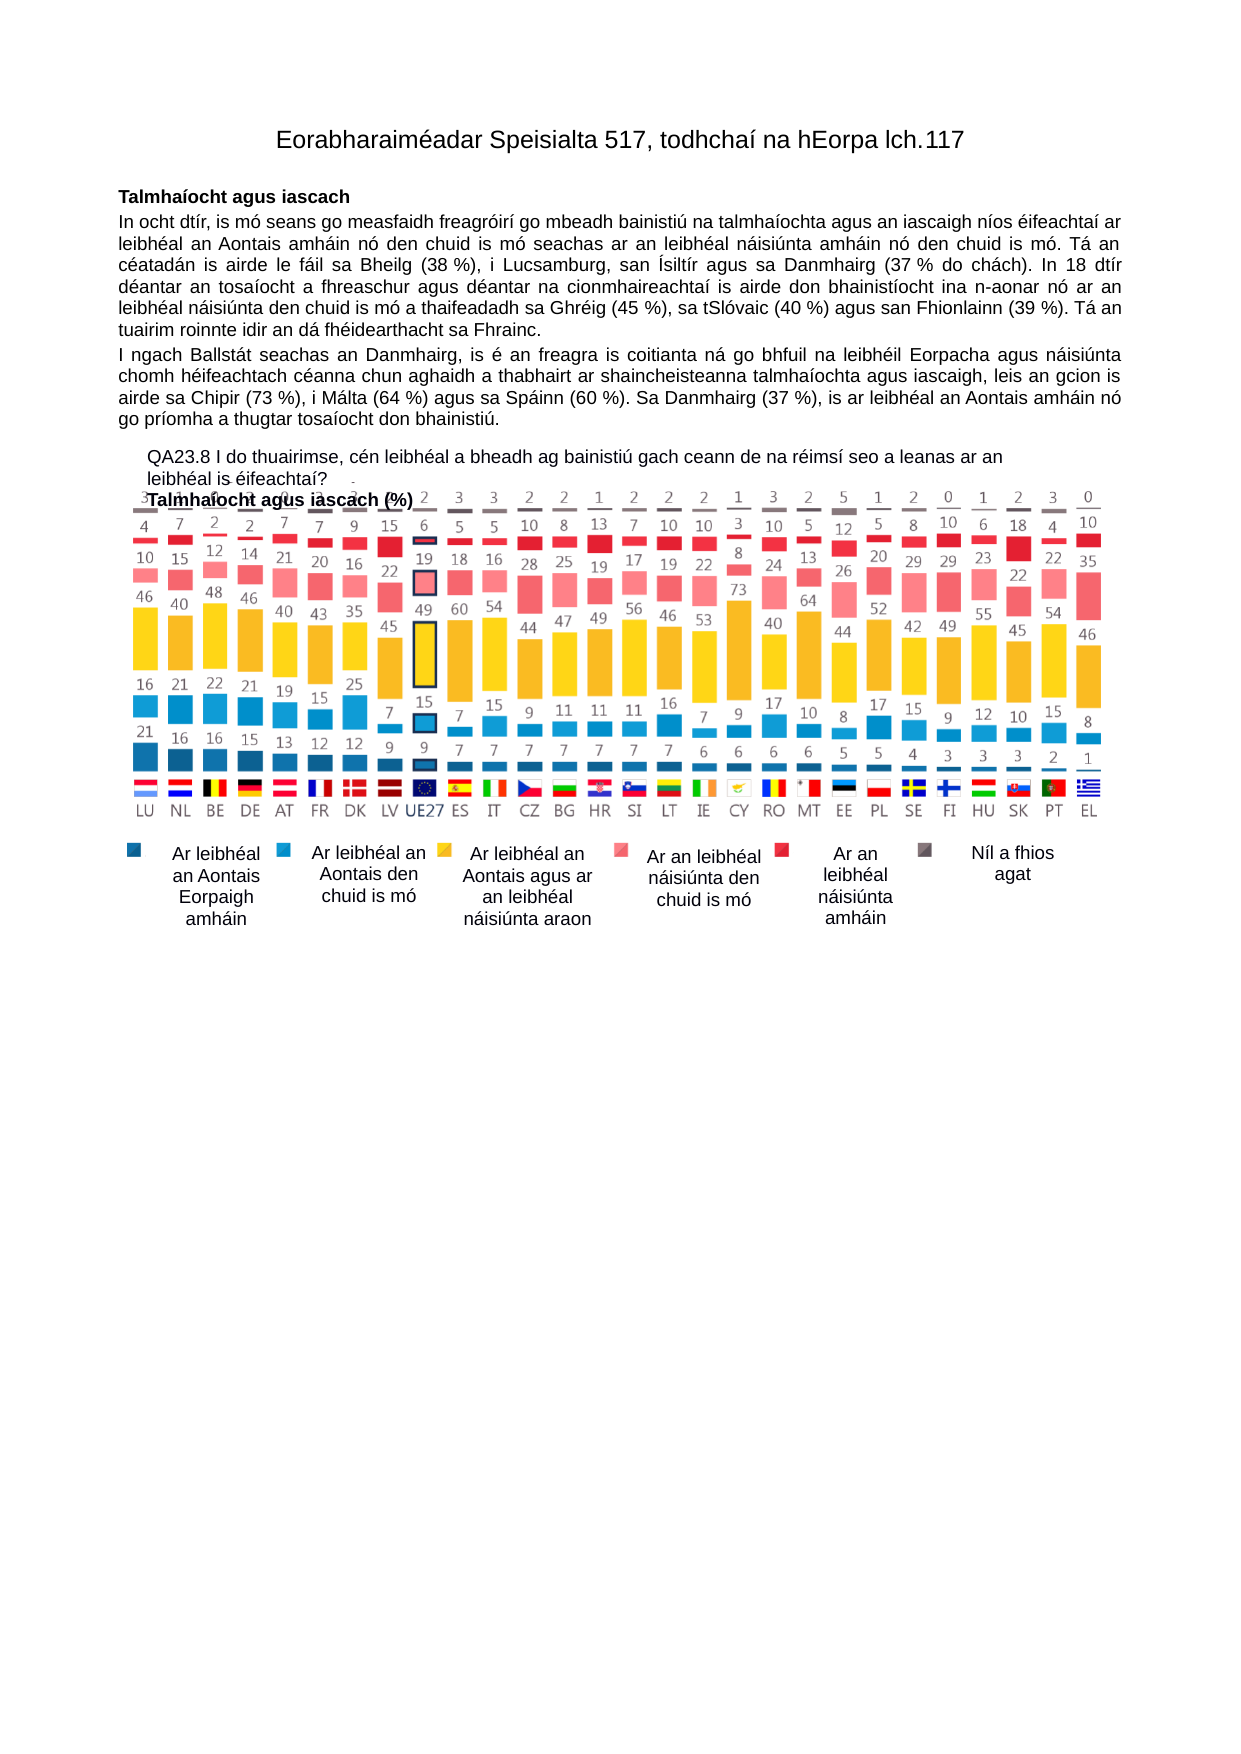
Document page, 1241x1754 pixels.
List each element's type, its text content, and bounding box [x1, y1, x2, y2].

picture [118, 482, 1108, 818]
picture [119, 827, 933, 878]
text In ocht dtír, is mó seans go measfaidh freagróirí go mbeadh bainistiú na talmhaíochta agus an iascaigh níos éifeachtaí ar leibhéal an Aontais amháin nó den chuid is mó seachas ar an leibhéal náisiúnta amháin nó den chuid is mó. Tá an céatadán is airde le fáil sa Bheilg (38 %), i Lucsamburg, san Ísiltír agus sa Danmhairg (37 % do chách). In 18 dtír déantar an tosaíocht a fhreaschur agus déantar na cionmhaireachtaí is airde don bhainistíocht ina n-aonar nó ar an leibhéal náisiúnta den chuid is mó a thaifeadadh sa Ghréig (45 %), sa tSlóvaic (40 %) agus san Fhionlainn (39 %). Tá an tuairim roinnte idir an dá fhéidearthacht sa Fhrainc. [118, 211, 1122, 340]
text I ngach Ballstát seachas an Danmhairg, is é an freagra is coitianta ná go bhfuil na leibhéil Eorpacha agus náisiúnta chomh héifeachtach céanna chun aghaidh a thabhairt ar shaincheisteanna talmhaíochta agus iascaigh, leis an gcion is airde sa Chipir (73 %), i Málta (64 %) agus sa Spáinn (60 %). Sa Danmhairg (37 %), is ar leibhéal an Aontais amháin nó go príomha a thugtar tosaíocht don bhainistiú. [118, 343, 1122, 430]
text Talmhaíocht agus iascach [118, 186, 1122, 208]
